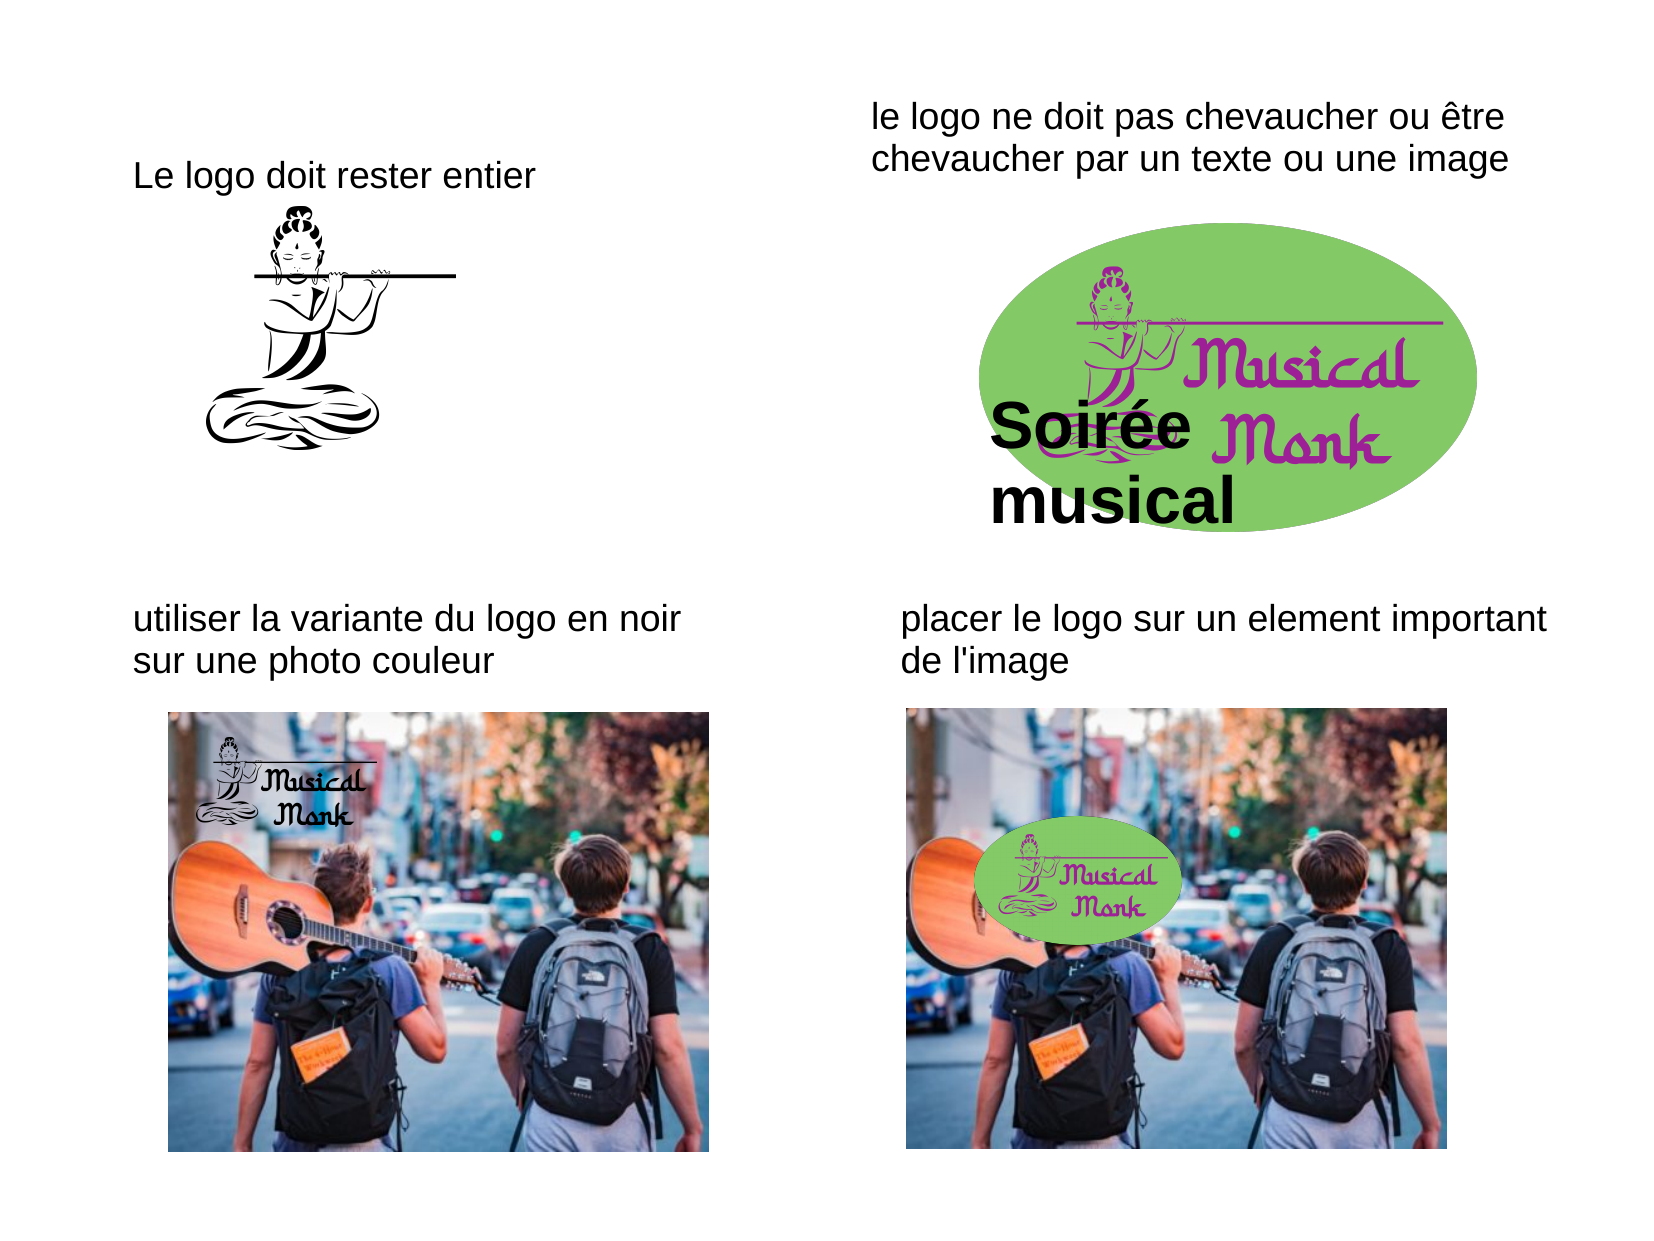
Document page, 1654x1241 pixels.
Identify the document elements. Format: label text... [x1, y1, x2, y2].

picture [168, 712, 709, 1152]
picture [906, 708, 1447, 1149]
picture [206, 206, 456, 450]
text_box placer le logo sur un element important de l'image [885, 590, 1565, 690]
text_box utiliser la variante du logo en noir sur une photo couleur [118, 590, 744, 690]
text_box le logo ne doit pas chevaucher ou être chevaucher par un texte ou une image [856, 88, 1579, 188]
text_box Le logo doit rester entier [118, 147, 562, 247]
text_box Soirée musical [974, 380, 1270, 621]
picture [979, 223, 1477, 532]
